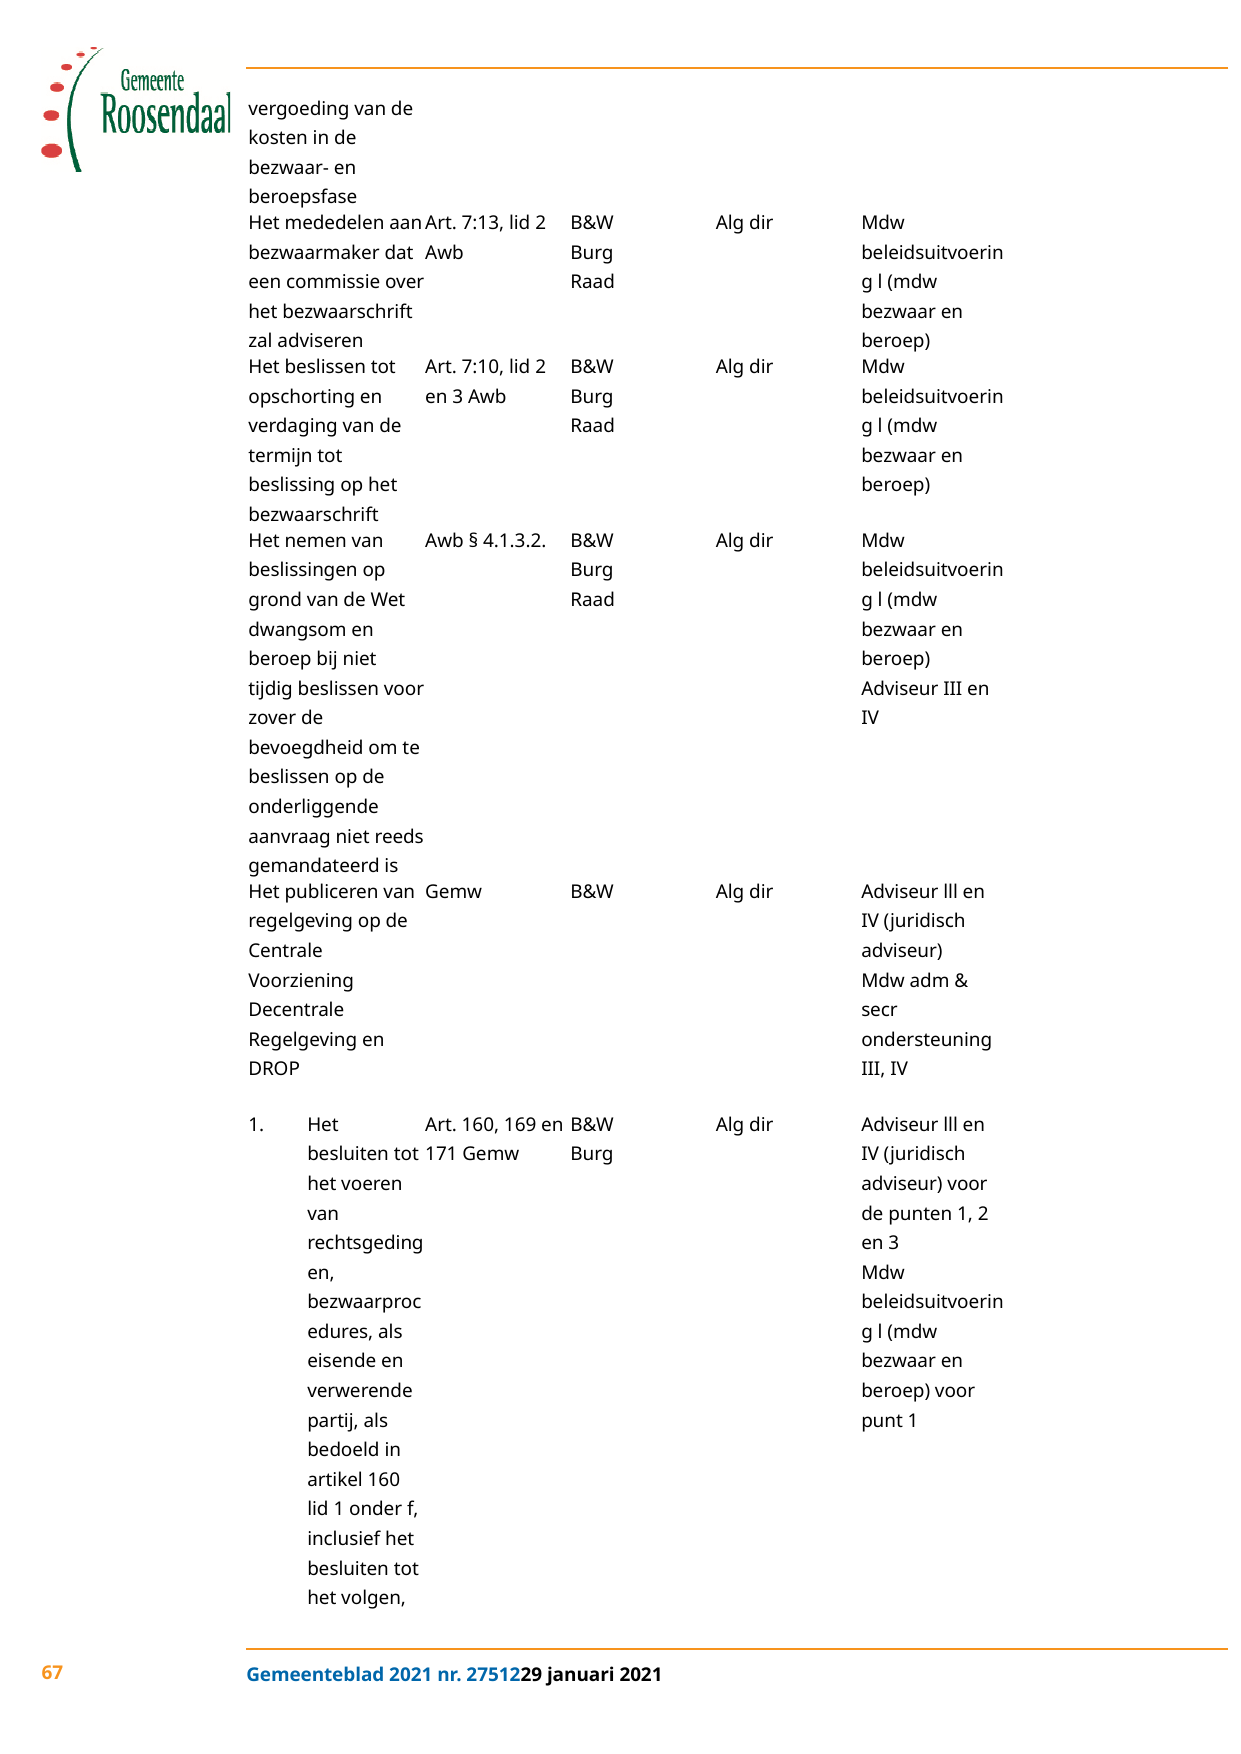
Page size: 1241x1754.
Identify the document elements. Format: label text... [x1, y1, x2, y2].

table_cell [861, 95, 1006, 209]
table_cell B&W Burg [570, 1111, 716, 1610]
table_cell Alg dir [716, 527, 861, 878]
table_cell Mdw beleidsuitvoering l (mdw bezwaar en beroep) [861, 209, 1006, 353]
table_cell [716, 95, 861, 209]
table_cell B&W Burg Raad [570, 527, 716, 878]
table_cell Art. 7:13, lid 2 Awb [425, 209, 570, 353]
table_cell Alg dir [716, 1111, 861, 1610]
table_cell [1006, 353, 1152, 527]
table_cell [425, 95, 570, 209]
table_cell Het besluiten tot het voeren van rechtsgedingen, bezwaarprocedures, als eisende en verwerende partij, als bedoeld in artikel 160 lid 1 onder f, inclusief het besluiten tot het volgen, [248, 1111, 425, 1610]
table_cell Alg dir [716, 878, 861, 1111]
table_cell Alg dir [716, 209, 861, 353]
table_cell [570, 95, 716, 209]
table_cell B&W Burg Raad [570, 353, 716, 527]
table_cell Het nemen van beslissingen op grond van de Wet dwangsom en beroep bij niet tijdig beslissen voor zover de bevoegdheid om te beslissen op de onderliggende aanvraag niet reeds gemandateerd is [248, 527, 425, 878]
table_cell Art. 7:10, lid 2 en 3 Awb [425, 353, 570, 527]
table_cell Het mededelen aan bezwaarmaker dat een commissie over het bezwaarschrift zal adviseren [248, 209, 425, 353]
table_cell B&W [570, 878, 716, 1111]
table_cell [1006, 878, 1152, 1111]
table_cell [1006, 1111, 1152, 1610]
table_cell Art. 160, 169 en 171 Gemw [425, 1111, 570, 1610]
table_cell Adviseur lll en IV (juridisch adviseur) Mdw adm & secr ondersteuning III, IV [861, 878, 1006, 1111]
table_cell [1006, 209, 1152, 353]
table_cell Adviseur lll en IV (juridisch adviseur) voor de punten 1, 2 en 3 Mdw beleidsuitvoering l (mdw bezwaar en beroep) voor punt 1 [861, 1111, 1006, 1610]
table_cell [1006, 527, 1152, 878]
table_cell Het beslissen tot opschorting en verdaging van de termijn tot beslissing op het bezwaarschrift [248, 353, 425, 527]
table_cell Het publiceren van regelgeving op de Centrale Voorziening Decentrale Regelgeving en DROP [248, 878, 425, 1111]
table_cell Alg dir [716, 353, 861, 527]
table_cell Gemw [425, 878, 570, 1111]
picture [41, 47, 231, 172]
table_cell B&W Burg Raad [570, 209, 716, 353]
table_cell vergoeding van de kosten in de bezwaar- en beroepsfase [248, 95, 425, 209]
table_cell Awb § 4.1.3.2. [425, 527, 570, 878]
table_cell [1006, 95, 1152, 209]
table_cell Mdw beleidsuitvoering l (mdw bezwaar en beroep) Adviseur III en IV [861, 527, 1006, 878]
table_cell Mdw beleidsuitvoering l (mdw bezwaar en beroep) [861, 353, 1006, 527]
